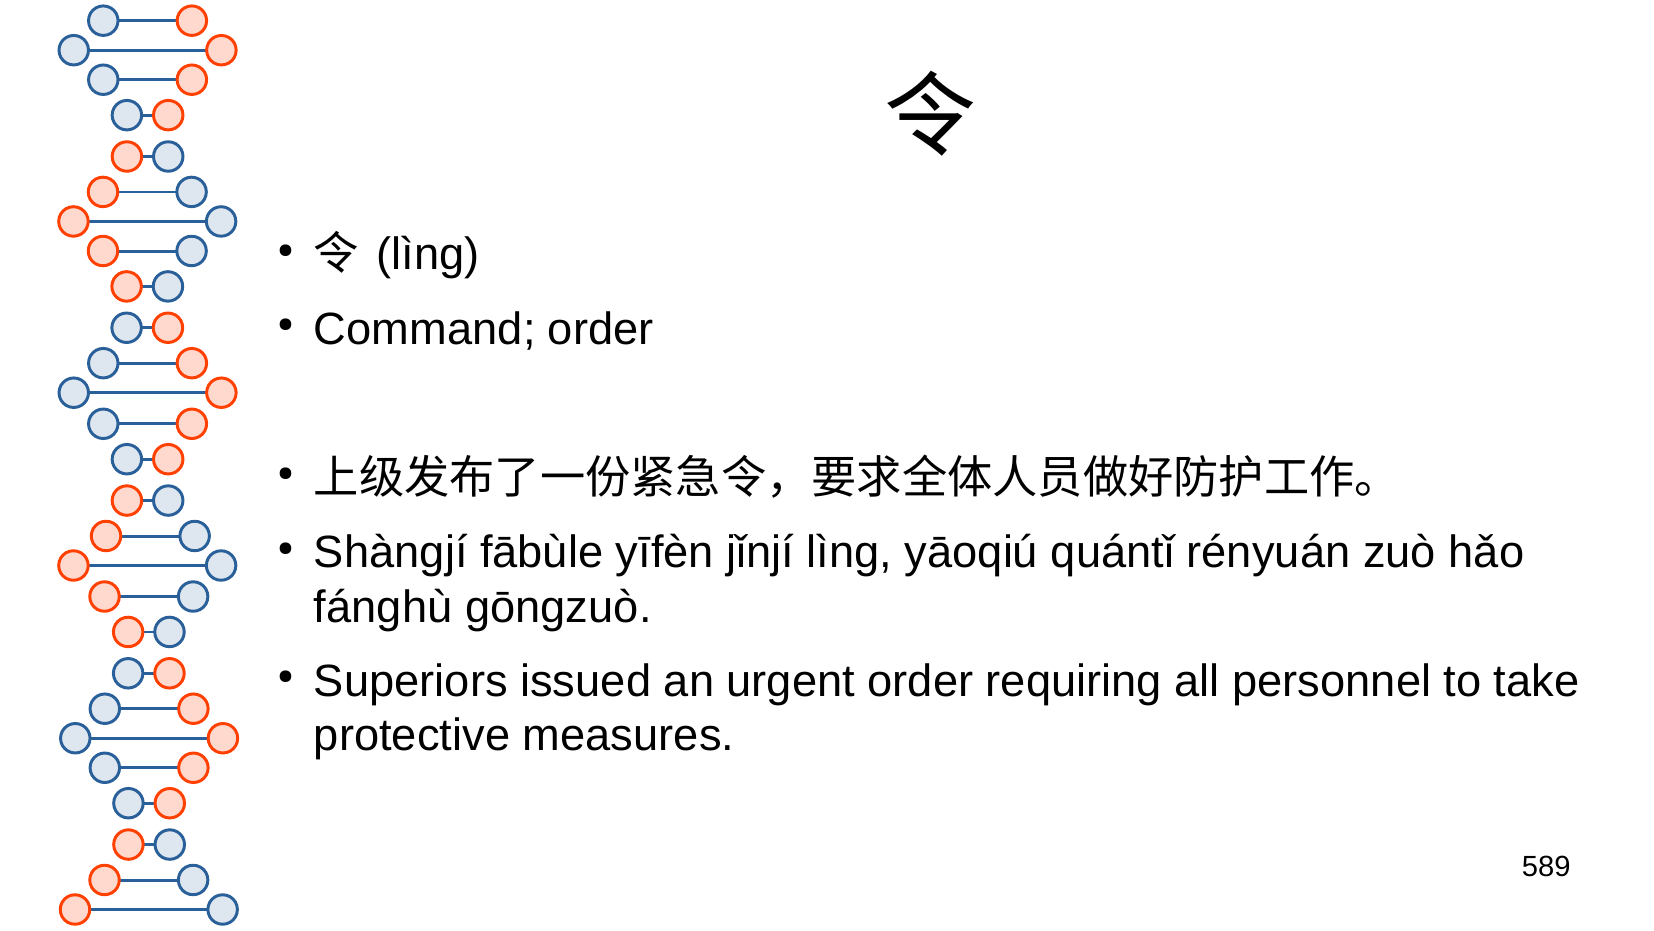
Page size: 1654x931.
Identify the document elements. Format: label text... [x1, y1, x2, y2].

title 令 [265, 35, 1595, 189]
list 令 (lìng) Command; order 上级发布了一份紧急令，要求全体人员做好防护工作。 Shàngjí fābùle yīfèn jǐnjí lìng, yāoqiú quántǐ rényuán zuò hǎo fánghù gōngzuò. Superiors issued an urgent order requiring all personnel to take protective measures. [265, 224, 1595, 764]
